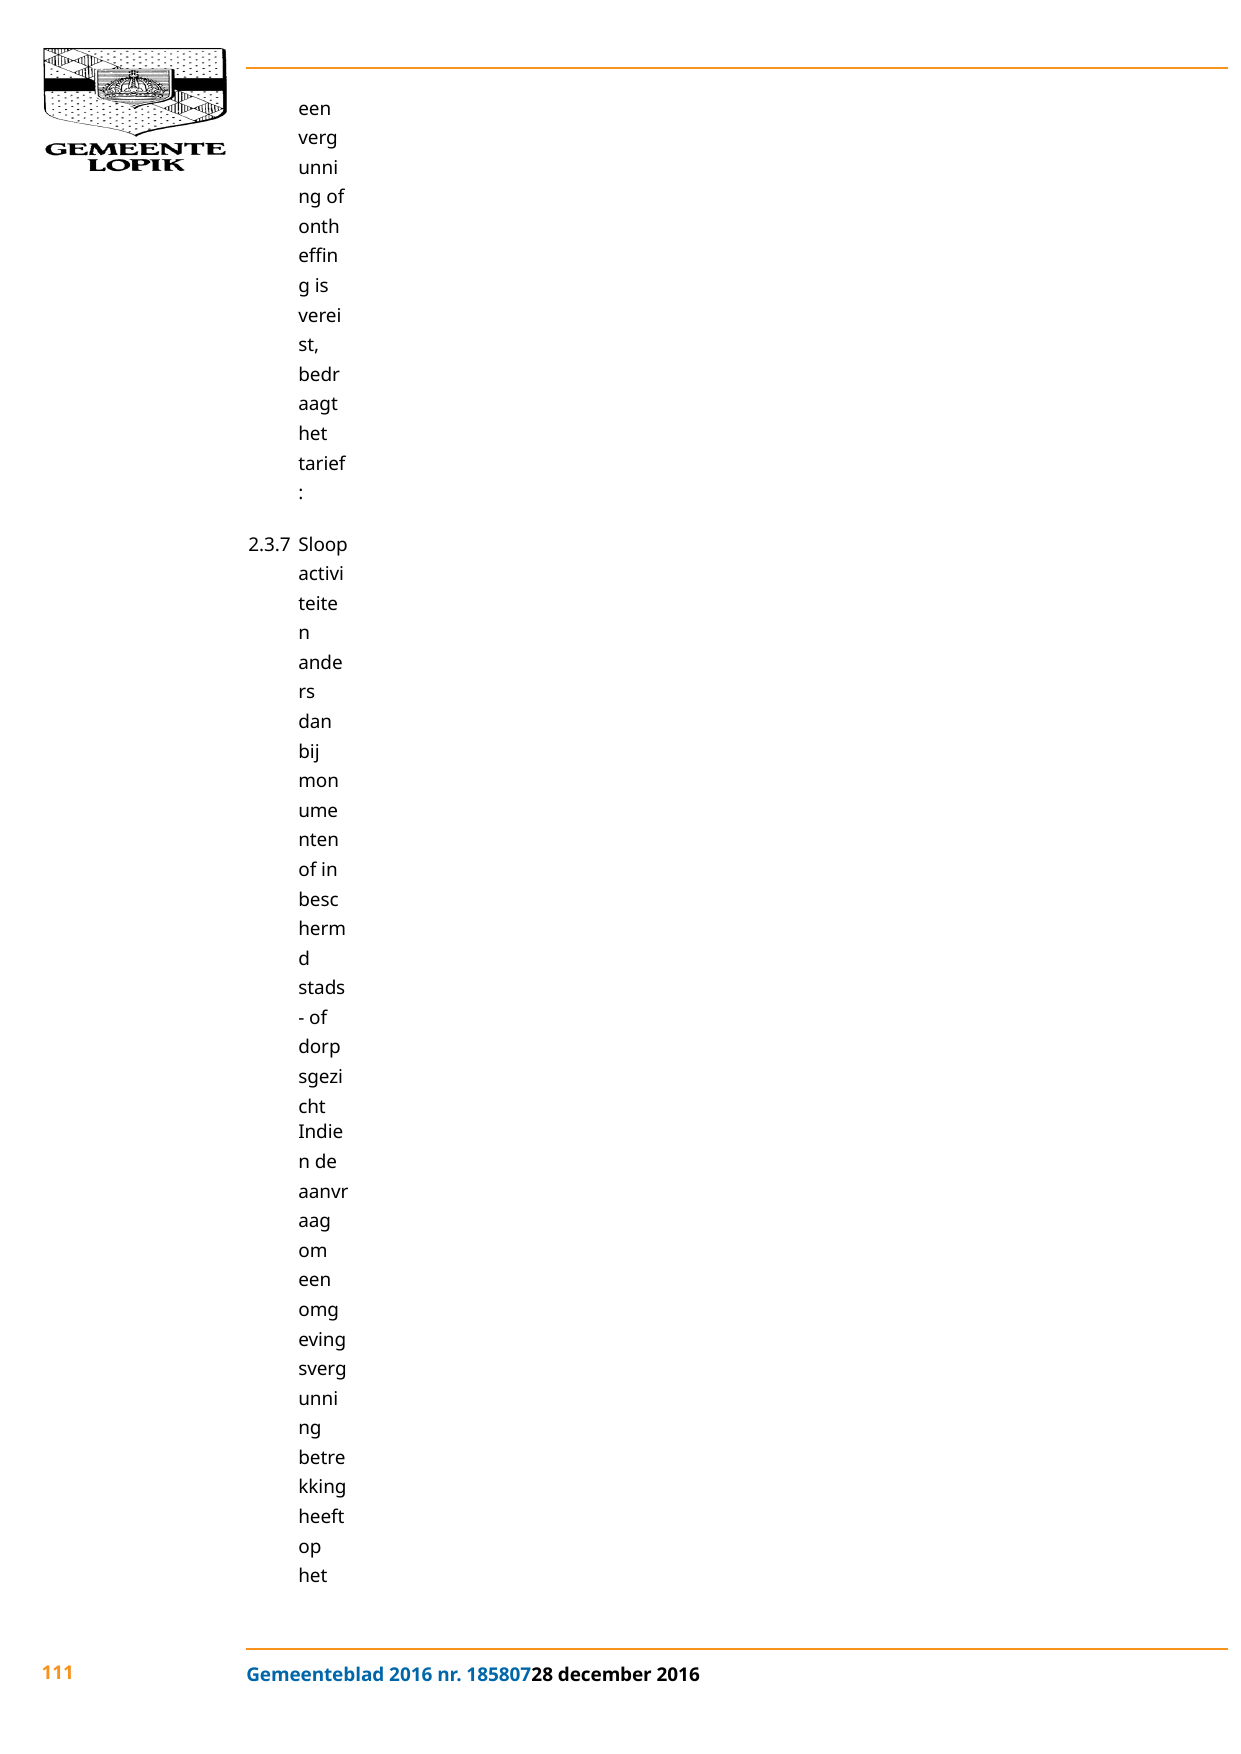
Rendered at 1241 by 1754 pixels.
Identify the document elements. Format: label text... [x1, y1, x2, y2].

table_cell Sloopactiviteiten anders dan bij monumenten of in beschermd stads- of dorpsgezicht [298, 531, 348, 1119]
table_cell [248, 505, 298, 531]
table_cell [248, 1119, 298, 1588]
table_cell [298, 505, 348, 531]
table_cell een vergunning of ontheffing is vereist, bedraagt het tarief: [298, 95, 348, 505]
table_cell Indien de aanvraag om een omgevingsvergunning betrekking heeft op het [298, 1119, 348, 1588]
table_cell [248, 95, 298, 505]
table_cell [348, 531, 398, 1119]
table_cell [348, 505, 398, 531]
table_cell [348, 95, 398, 505]
table_cell 2.3.7 [248, 531, 298, 1119]
picture [41, 47, 231, 172]
table_cell [348, 1119, 398, 1588]
